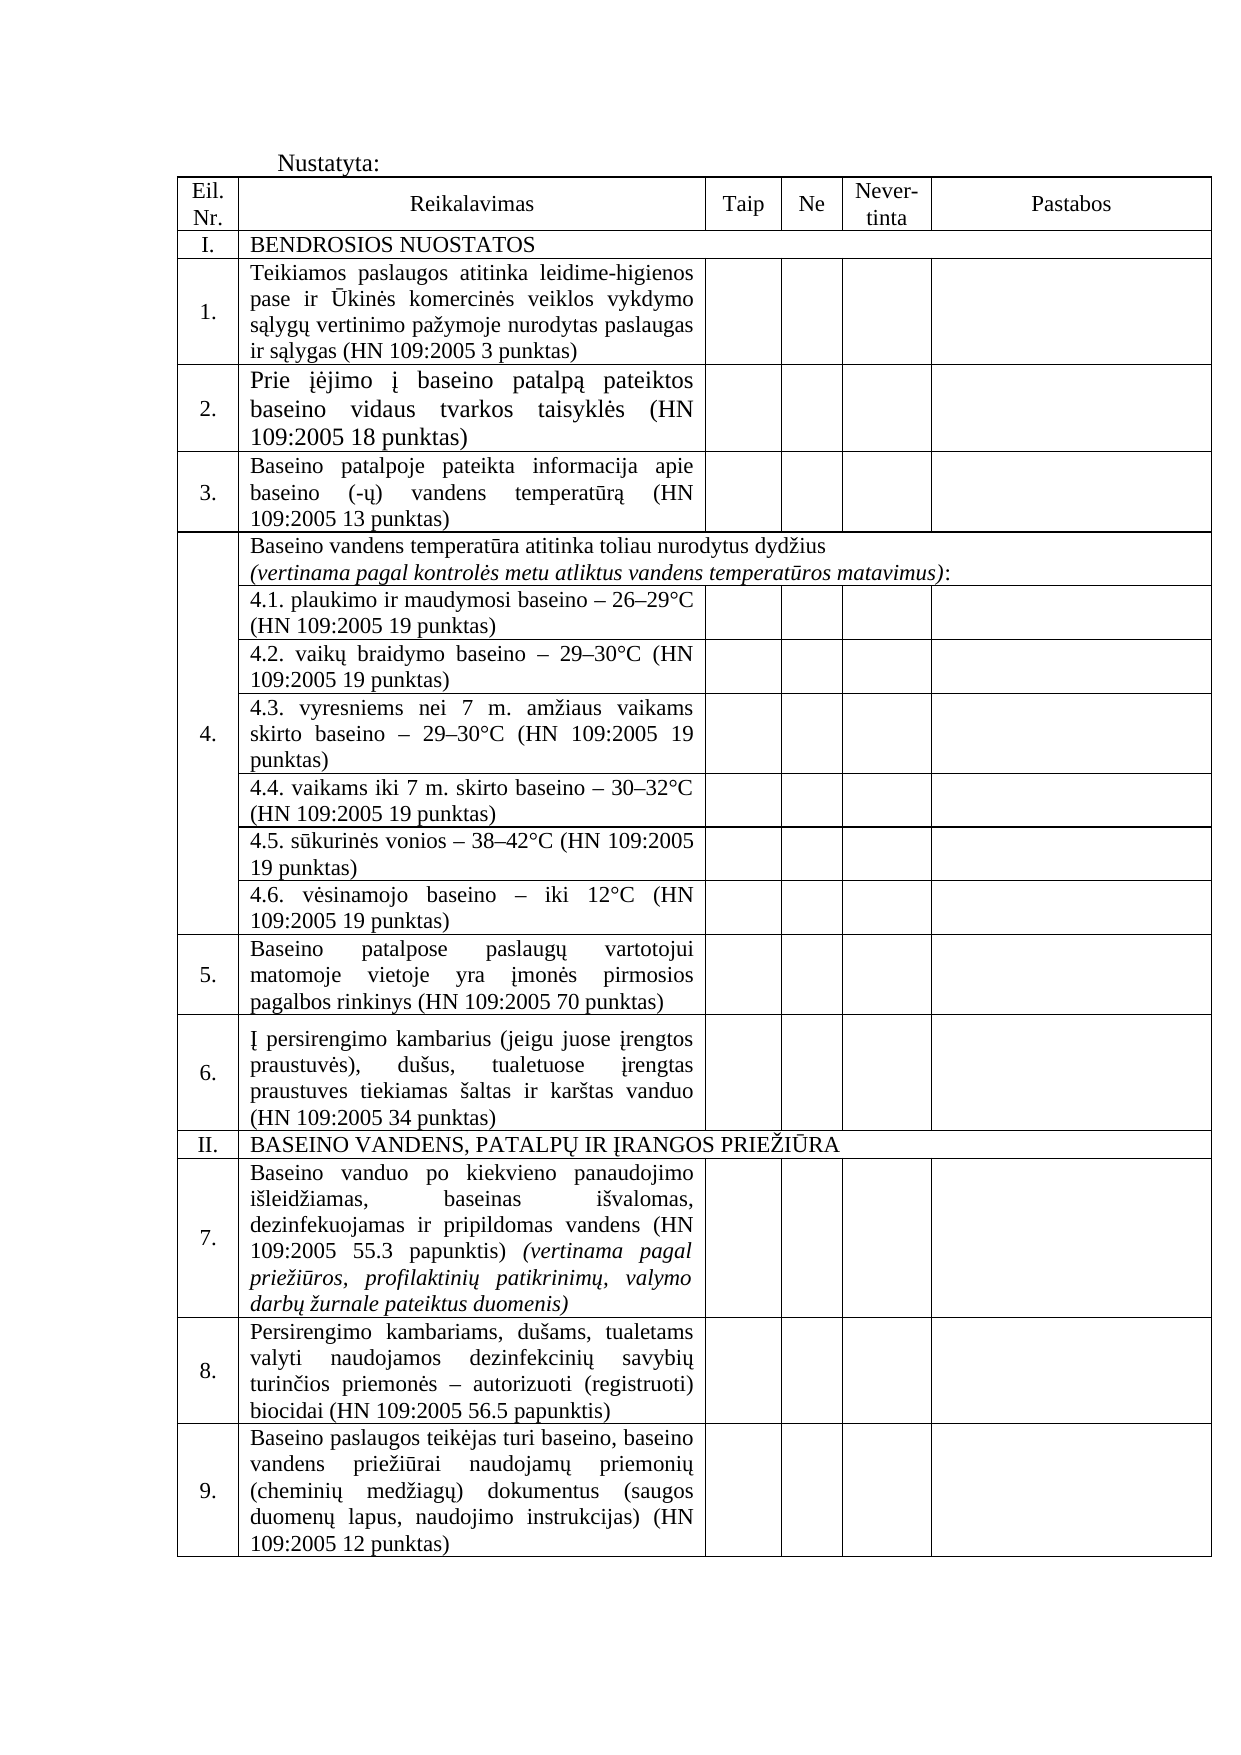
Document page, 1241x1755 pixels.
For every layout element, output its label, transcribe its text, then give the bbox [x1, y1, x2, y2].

table_cell [843, 259, 931, 364]
table_cell [843, 828, 931, 880]
table_cell [706, 259, 781, 364]
table_cell [782, 1424, 842, 1556]
table_cell [932, 694, 1211, 773]
table_cell Baseino patalpose paslaugų vartotojui matomoje vietoje yra įmonės pirmosios pagalbos rinkinys (HN 109:2005 70 punktas) [239, 935, 705, 1014]
table_cell [706, 1318, 781, 1423]
table_cell [782, 640, 842, 693]
table_cell 9. [178, 1424, 238, 1556]
table_cell 4.5. sūkurinės vonios – 38–42°C (HN 109:2005 19 punktas) [239, 828, 705, 880]
table_cell [843, 935, 931, 1014]
table_cell [843, 586, 931, 639]
table_cell [843, 1318, 931, 1423]
table_cell [932, 452, 1211, 531]
table_cell [932, 828, 1211, 880]
table_cell [932, 365, 1211, 451]
table_cell [843, 694, 931, 773]
table_cell [706, 881, 781, 934]
table_cell 2. [178, 365, 238, 451]
table_cell [706, 1424, 781, 1556]
table_cell [706, 935, 781, 1014]
table_cell Baseino patalpoje pateikta informacija apie baseino (-ų) vandens temperatūrą (HN 109:2005 13 punktas) [239, 452, 705, 531]
table_cell 4.2. vaikų braidymo baseino – 29–30°C (HN 109:2005 19 punktas) [239, 640, 705, 693]
table_cell 4.6. vėsinamojo baseino – iki 12°C (HN 109:2005 19 punktas) [239, 881, 705, 934]
table_cell [782, 586, 842, 639]
table_cell [932, 586, 1211, 639]
table_header Eil. Nr. [178, 178, 238, 230]
table_cell Prie įėjimo į baseino patalpą pateiktos baseino vidaus tvarkos taisyklės (HN 109:2005 18 punktas) [239, 365, 705, 451]
table_cell [782, 935, 842, 1014]
table_cell [843, 1424, 931, 1556]
table_cell [843, 1015, 931, 1130]
table_cell Į persirengimo kambarius (jeigu juose įrengtos praustuvės), dušus, tualetuose įrengtas praustuves tiekiamas šaltas ir karštas vanduo (HN 109:2005 34 punktas) [239, 1015, 705, 1130]
table_cell [932, 935, 1211, 1014]
table_cell [782, 1159, 842, 1317]
table_cell 4.1. plaukimo ir maudymosi baseino – 26–29°C (HN 109:2005 19 punktas) [239, 586, 705, 639]
table_cell [782, 1015, 842, 1130]
table_cell [706, 828, 781, 880]
table_cell Persirengimo kambariams, dušams, tualetams valyti naudojamos dezinfekcinių savybių turinčios priemonės – autorizuoti (registruoti) biocidai (HN 109:2005 56.5 papunktis) [239, 1318, 705, 1423]
table_cell [706, 586, 781, 639]
table_cell Baseino vandens temperatūra atitinka toliau nurodytus dydžius (vertinama pagal kontrolės metu atliktus vandens temperatūros matavimus): [239, 533, 1211, 585]
table_cell [782, 259, 842, 364]
table_cell [706, 452, 781, 531]
table_cell [706, 1159, 781, 1317]
table_cell [932, 1424, 1211, 1556]
table_cell [932, 774, 1211, 826]
table_cell 4. [178, 533, 238, 934]
table_cell [843, 1159, 931, 1317]
table_cell [782, 828, 842, 880]
table_cell [782, 694, 842, 773]
table_cell I. [178, 231, 238, 257]
table_cell [782, 774, 842, 826]
table_cell [932, 1015, 1211, 1130]
text Nustatyta: [177, 148, 1122, 176]
table_cell [706, 1015, 781, 1130]
table_cell [706, 640, 781, 693]
table_header Never- tinta [843, 178, 931, 230]
table_cell [782, 452, 842, 531]
table_cell [843, 774, 931, 826]
table_cell [932, 259, 1211, 364]
table_cell [932, 1159, 1211, 1317]
table_cell [706, 774, 781, 826]
table_cell [843, 365, 931, 451]
table_cell [782, 365, 842, 451]
table_cell BASEINO VANDENS, PATALPŲ IR ĮRANGOS PRIEŽIŪRA [239, 1131, 1211, 1157]
table_cell [782, 1318, 842, 1423]
table_cell [932, 1318, 1211, 1423]
table_cell 8. [178, 1318, 238, 1423]
table_header Taip [706, 178, 781, 230]
table_cell [843, 452, 931, 531]
table_cell Baseino vanduo po kiekvieno panaudojimo išleidžiamas, baseinas išvalomas, dezinfekuojamas ir pripildomas vandens (HN 109:2005 55.3 papunktis) (vertinama pagal priežiūros, profilaktinių patikrinimų, valymo darbų žurnale pateiktus duomenis) [239, 1159, 705, 1317]
table_cell [706, 365, 781, 451]
table_cell 5. [178, 935, 238, 1014]
table_cell 4.4. vaikams iki 7 m. skirto baseino – 30–32°C (HN 109:2005 19 punktas) [239, 774, 705, 826]
table_cell [932, 881, 1211, 934]
table_cell [843, 881, 931, 934]
table_cell [843, 640, 931, 693]
table_cell Baseino paslaugos teikėjas turi baseino, baseino vandens priežiūrai naudojamų priemonių (cheminių medžiagų) dokumentus (saugos duomenų lapus, naudojimo instrukcijas) (HN 109:2005 12 punktas) [239, 1424, 705, 1556]
table_cell [706, 694, 781, 773]
table_cell BENDROSIOS NUOSTATOS [239, 231, 1211, 257]
table_cell 4.3. vyresniems nei 7 m. amžiaus vaikams skirto baseino – 29–30°C (HN 109:2005 19 punktas) [239, 694, 705, 773]
table_header Ne [782, 178, 842, 230]
table_cell Teikiamos paslaugos atitinka leidime-higienos pase ir Ūkinės komercinės veiklos vykdymo sąlygų vertinimo pažymoje nurodytas paslaugas ir sąlygas (HN 109:2005 3 punktas) [239, 259, 705, 364]
table_cell [932, 640, 1211, 693]
table_cell 1. [178, 259, 238, 364]
table_cell [782, 881, 842, 934]
table_header Pastabos [932, 178, 1211, 230]
table_cell II. [178, 1131, 238, 1157]
table_cell 7. [178, 1159, 238, 1317]
table_cell 6. [178, 1015, 238, 1130]
table_header Reikalavimas [239, 178, 705, 230]
table_cell 3. [178, 452, 238, 531]
